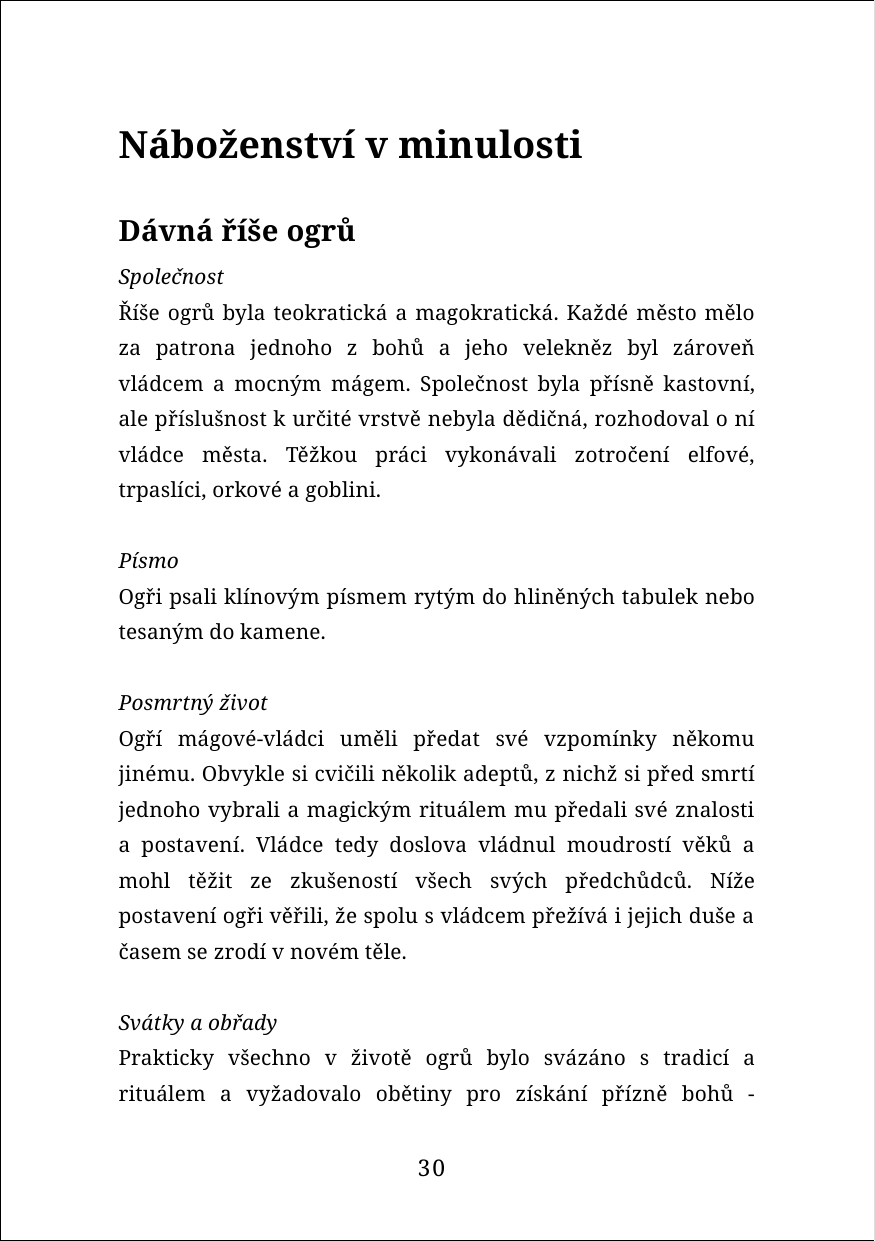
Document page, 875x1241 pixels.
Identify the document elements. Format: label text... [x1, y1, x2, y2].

text Společnost Říše ogrů byla teokratická a magokratická. Každé město mělo za patrona jednoho z bohů a jeho velekněz byl zároveň vládcem a mocným mágem. Společnost byla přísně kastovní, ale příslušnost k určité vrstvě nebyla dědičná, rozhodoval o ní vládce města. Těžkou práci vykonávali zotročení elfové, trpaslíci, orkové a goblini. Písmo Ogři psali klínovým písmem rytým do hliněných tabulek nebo tesaným do kamene. Posmrtný život Ogří mágové-vládci uměli předat své vzpomínky někomu jinému. Obvykle si cvičili několik adeptů, z nichž si před smrtí jednoho vybrali a magickým rituálem mu předali své znalosti a postavení. Vládce tedy doslova vládnul moudrostí věků a mohl těžit ze zkušeností všech svých předchůdců. Níže postavení ogři věřili, že spolu s vládcem přežívá i jejich duše a časem se zrodí v novém těle. Svátky a obřady Prakticky všechno v životě ogrů bylo svázáno s tradicí a rituálem a vyžadovalo obětiny pro získání přízně bohů [118, 262, 756, 1107]
subtitle Náboženství v minulosti [118, 118, 756, 169]
subtitle Dávná říše ogrů [118, 211, 756, 250]
